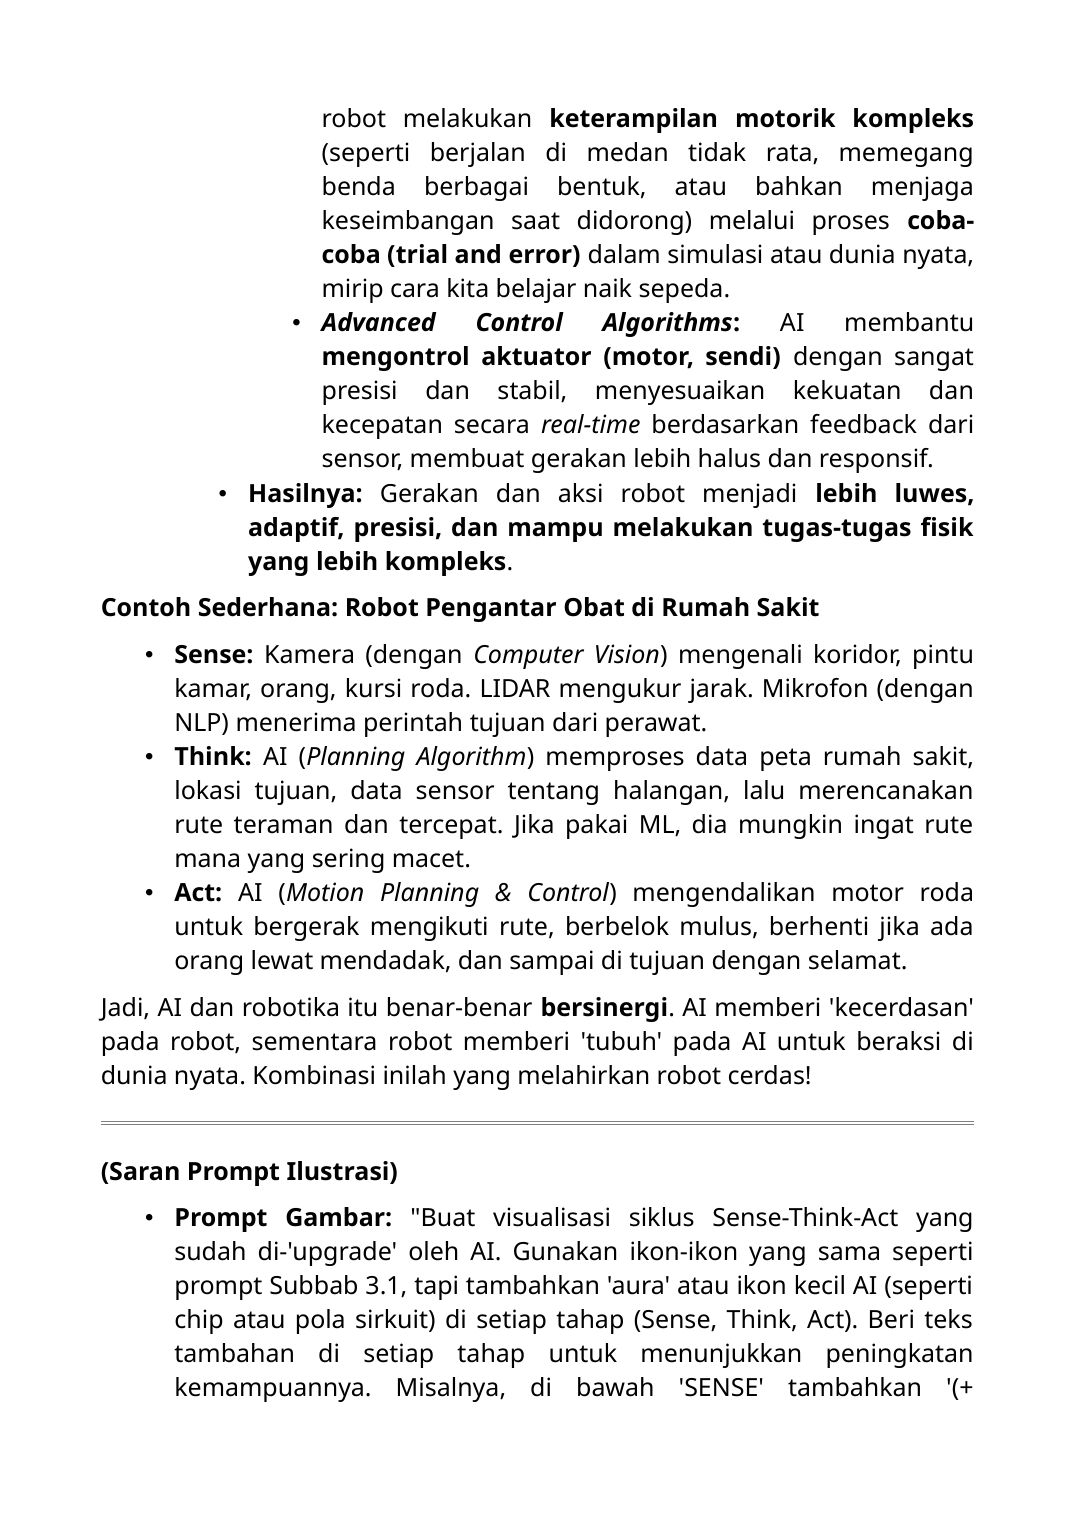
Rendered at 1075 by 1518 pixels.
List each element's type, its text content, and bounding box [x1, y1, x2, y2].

text (Saran Prompt Ilustrasi) [101, 1153, 974, 1187]
list Think: AI (Planning Algorithm) memproses data peta rumah sakit, lokasi tujuan, data sensor tentang halangan, lalu merencanakan rute teraman dan tercepat. Jika pakai ML, dia mungkin ingat rute mana yang sering macet. [145, 739, 974, 875]
list Advanced Control Algorithms: AI membantu mengontrol aktuator (motor, sendi) dengan sangat presisi dan stabil, menyesuaikan kekuatan dan kecepatan secara real-time berdasarkan feedback dari sensor, membuat gerakan lebih halus dan responsif. [292, 305, 974, 475]
list Act: AI (Motion Planning & Control) mengendalikan motor roda untuk bergerak mengikuti rute, berbelok mulus, berhenti jika ada orang lewat mendadak, dan sampai di tujuan dengan selamat. [145, 875, 974, 977]
list Hasilnya: Gerakan dan aksi robot menjadi lebih luwes, adaptif, presisi, dan mampu melakukan tugas-tugas fisik yang lebih kompleks. [218, 475, 974, 577]
list robot melakukan keterampilan motorik kompleks (seperti berjalan di medan tidak rata, memegang benda berbagai bentuk, atau bahkan menjaga keseimbangan saat didorong) melalui proses coba-coba (trial and error) dalam simulasi atau dunia nyata, mirip cara kita belajar naik sepeda. [292, 101, 974, 305]
list Sense: Kamera (dengan Computer Vision) mengenali koridor, pintu kamar, orang, kursi roda. LIDAR mengukur jarak. Mikrofon (dengan NLP) menerima perintah tujuan dari perawat. [145, 636, 974, 739]
list Prompt Gambar: "Buat visualisasi siklus Sense-Think-Act yang sudah di-'upgrade' oleh AI. Gunakan ikon-ikon yang sama seperti prompt Subbab 3.1, tapi tambahkan 'aura' atau ikon kecil AI (seperti chip atau pola sirkuit) di setiap tahap (Sense, Think, Act). Beri teks tambahan di setiap tahap untuk menunjukkan peningkatan kemampuannya. Misalnya, di bawah 'SENSE' tambahkan '(+ [145, 1200, 974, 1404]
text Contoh Sederhana: Robot Pengantar Obat di Rumah Sakit [101, 590, 974, 624]
text Jadi, AI dan robotika itu benar-benar bersinergi. AI memberi 'kecerdasan' pada robot, sementara robot memberi 'tubuh' pada AI untuk beraksi di dunia nyata. Kombinasi inilah yang melahirkan robot cerdas! [101, 989, 974, 1092]
